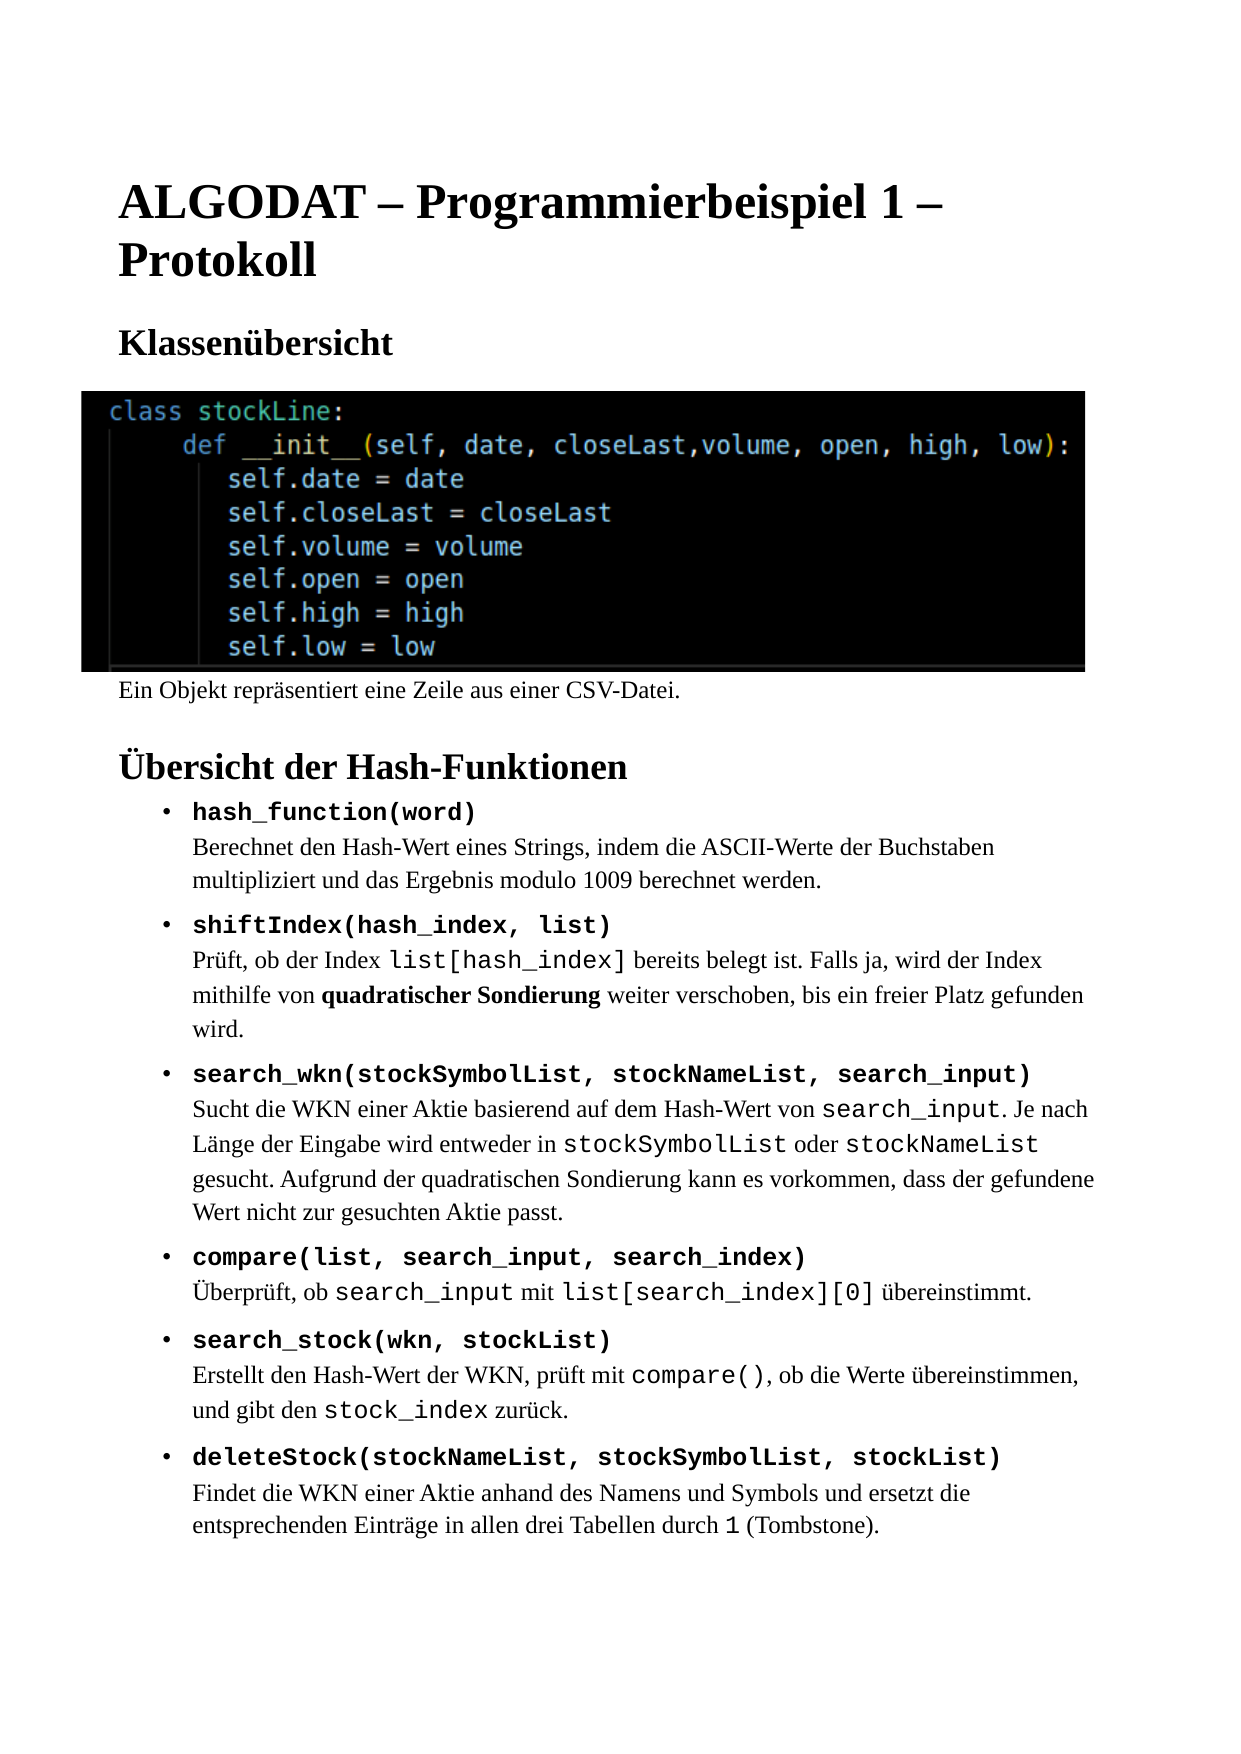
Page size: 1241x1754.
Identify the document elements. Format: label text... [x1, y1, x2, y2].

picture [81, 391, 1086, 672]
list deleteStock(stockNameList, stockSymbolList, stockList) Findet die WKN einer Aktie anhand des Namens und Symbols und ersetzt die entsprechenden Einträge in allen drei Tabellen durch 1 (Tombstone). [162, 1445, 1122, 1541]
list search_wkn(stockSymbolList, stockNameList, search_input) Sucht die WKN einer Aktie basierend auf dem Hash-Wert von search_input. Je nach Länge der Eingabe wird entweder in stockSymbolList oder stockNameList gesucht. Aufgrund der quadratischen Sondierung kann es vorkommen, dass der gefundene Wert nicht zur gesuchten Aktie passt. [162, 1061, 1122, 1226]
list search_stock(wkn, stockList) Erstellt den Hash-Wert der WKN, prüft mit compare(), ob die Werte übereinstimmen, und gibt den stock_index zurück. [162, 1327, 1122, 1426]
subtitle ALGODAT – Programmierbeispiel 1 – Protokoll [118, 172, 1122, 287]
subtitle Übersicht der Hash-Funktionen [118, 744, 1122, 787]
text Ein Objekt repräsentiert eine Zeile aus einer CSV-Datei. [118, 376, 1122, 704]
list hash_function(word) Berechnet den Hash-Wert eines Strings, indem die ASCII-Werte der Buchstaben multipliziert und das Ergebnis modulo 1009 berechnet werden. [162, 800, 1122, 894]
subtitle Klassenübersicht [118, 320, 1122, 363]
list compare(list, search_input, search_index) Überprüft, ob search_input mit list[search_index][0] übereinstimmt. [162, 1245, 1122, 1308]
list shiftIndex(hash_index, list) Prüft, ob der Index list[hash_index] bereits belegt ist. Falls ja, wird der Index mithilfe von quadratischer Sondierung weiter verschoben, bis ein freier Platz gefunden wird. [162, 913, 1122, 1042]
